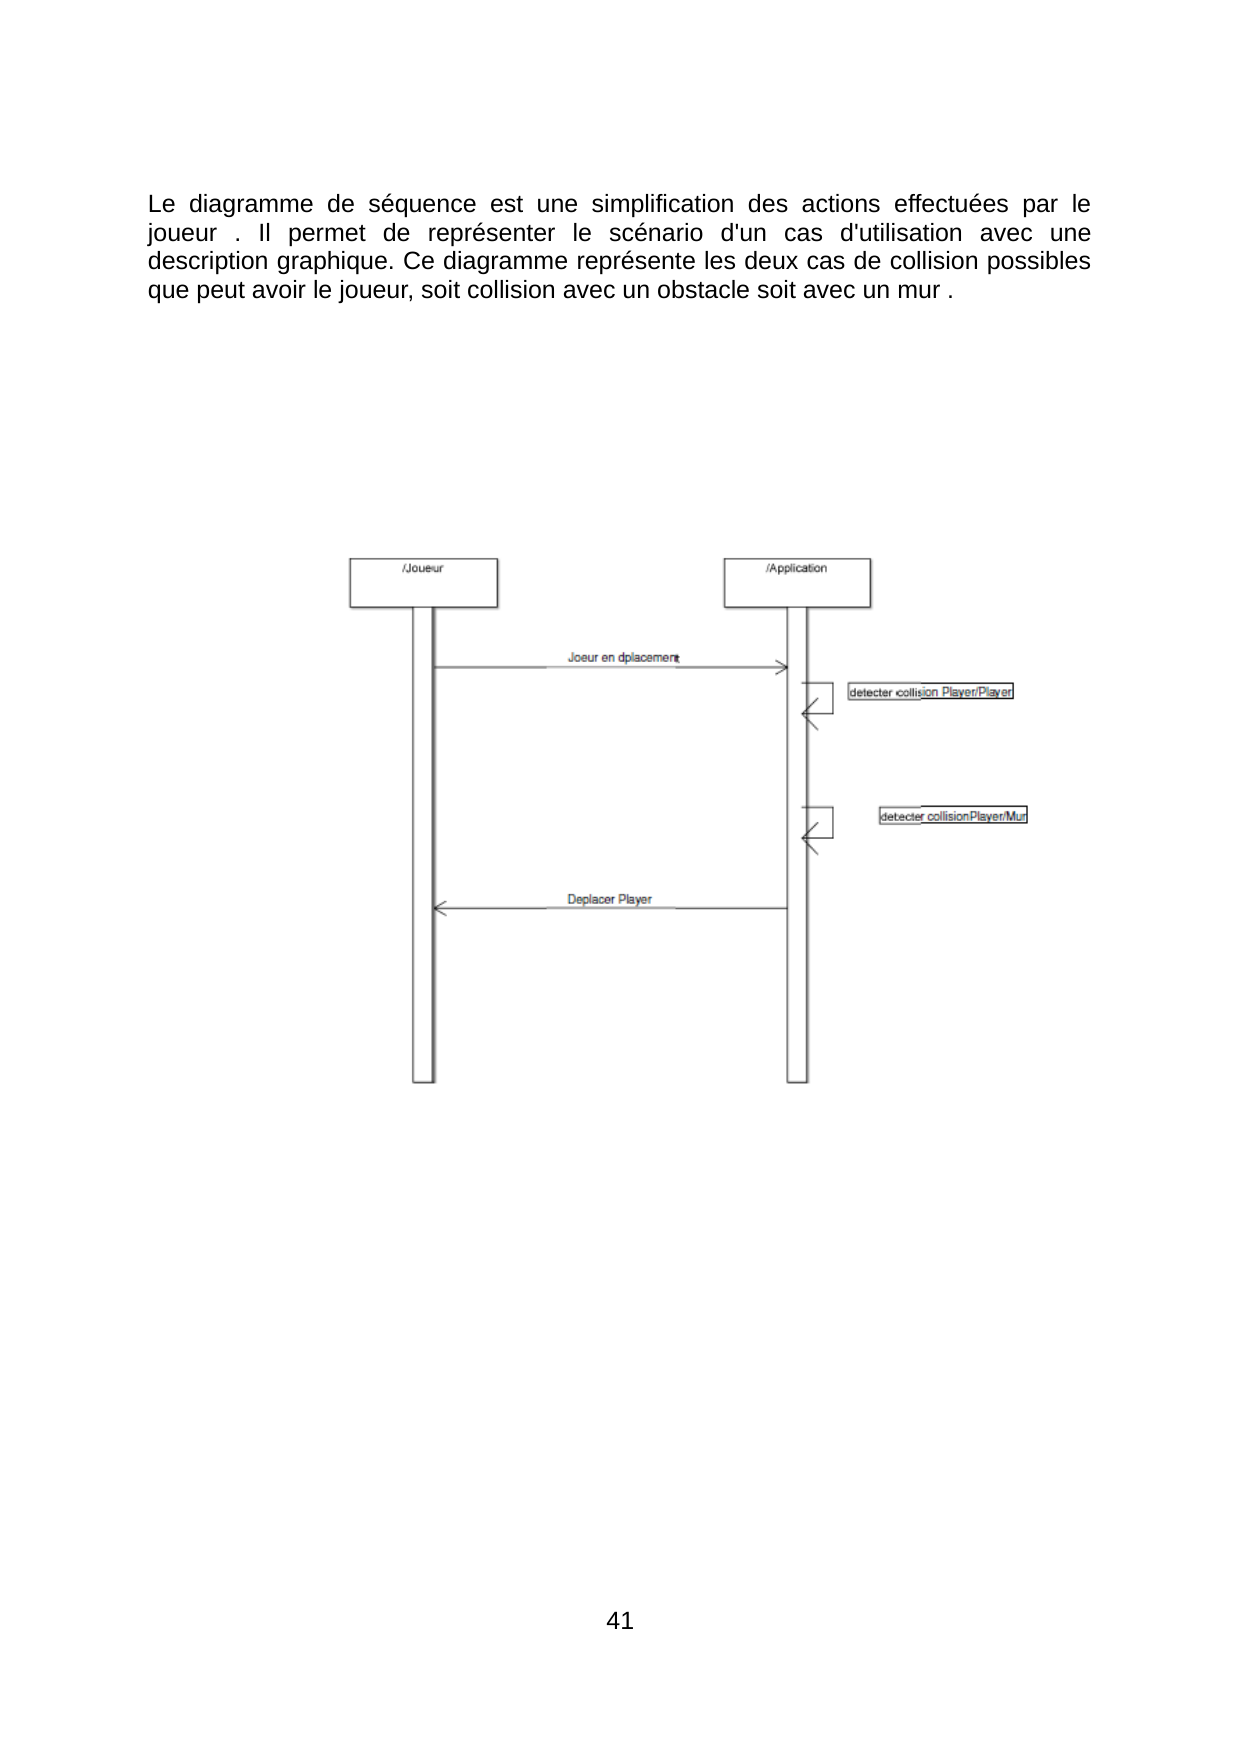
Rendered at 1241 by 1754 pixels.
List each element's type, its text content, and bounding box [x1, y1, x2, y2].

text Le diagramme de séquence est une simplification des actions effectuées par le joueur . Il permet de représenter le scénario d'un cas d'utilisation avec une description graphique. Ce diagramme représente les deux cas de collision possibles que peut avoir le joueur, soit collision avec un obstacle soit avec un mur . [148, 189, 1093, 304]
